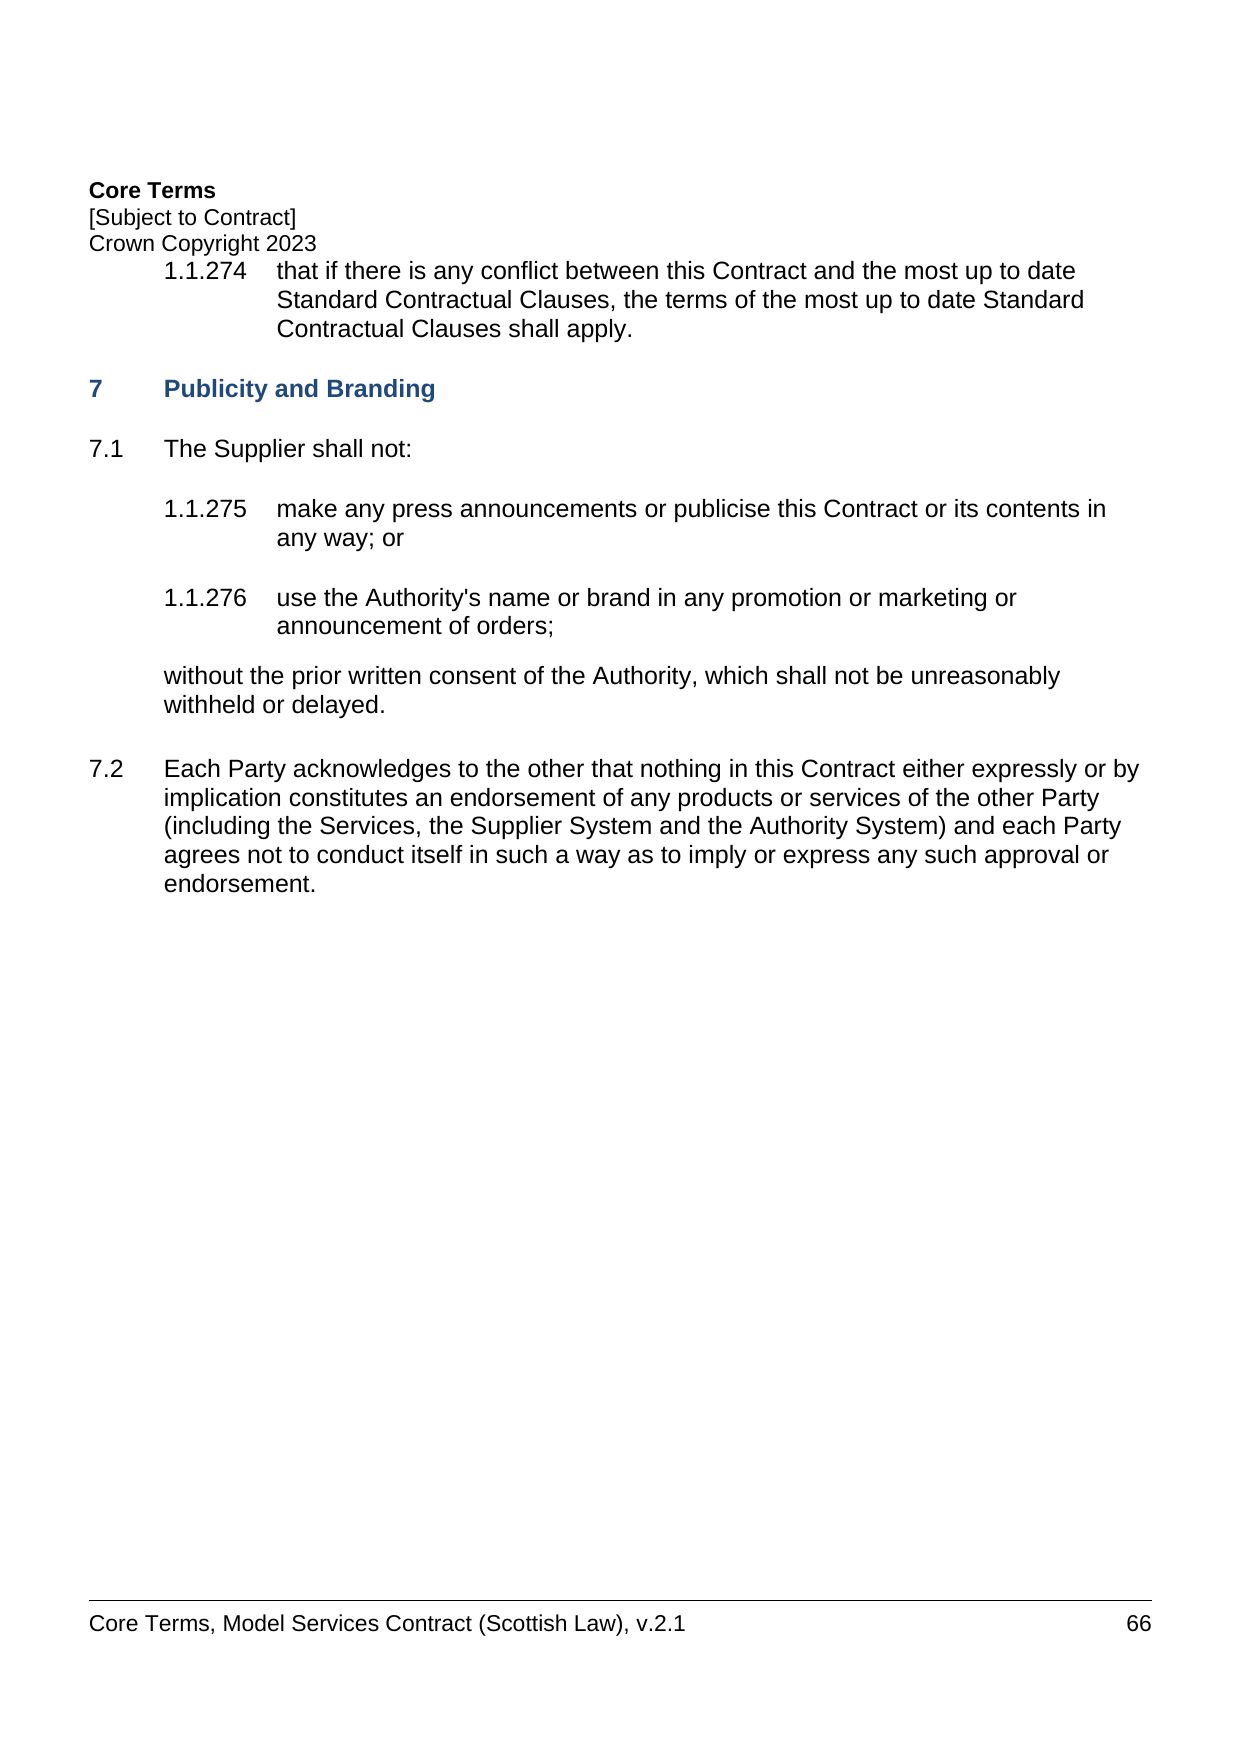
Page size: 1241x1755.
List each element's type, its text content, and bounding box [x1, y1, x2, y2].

subtitle Publicity and Branding [89, 374, 1152, 402]
list make any press announcements or publicise this Contract or its contents in any way; or [164, 494, 1152, 551]
subtitle The Supplier shall not: [89, 434, 1152, 462]
list use the Authority's name or brand in any promotion or marketing or announcement of orders; [164, 582, 1152, 640]
subtitle Each Party acknowledges to the other that nothing in this Contract either expressly or by implication constitutes an endorsement of any products or services of the other Party (including the Services, the Supplier System and the Authority System) and each Party agrees not to conduct itself in such a way as to imply or express any such approval or endorsement. [89, 754, 1152, 897]
text without the prior written consent of the Authority, which shall not be unreasonably withheld or delayed. [164, 661, 1152, 718]
list that if there is any conflict between this Contract and the most up to date Standard Contractual Clauses, the terms of the most up to date Standard Contractual Clauses shall apply. [164, 256, 1152, 342]
